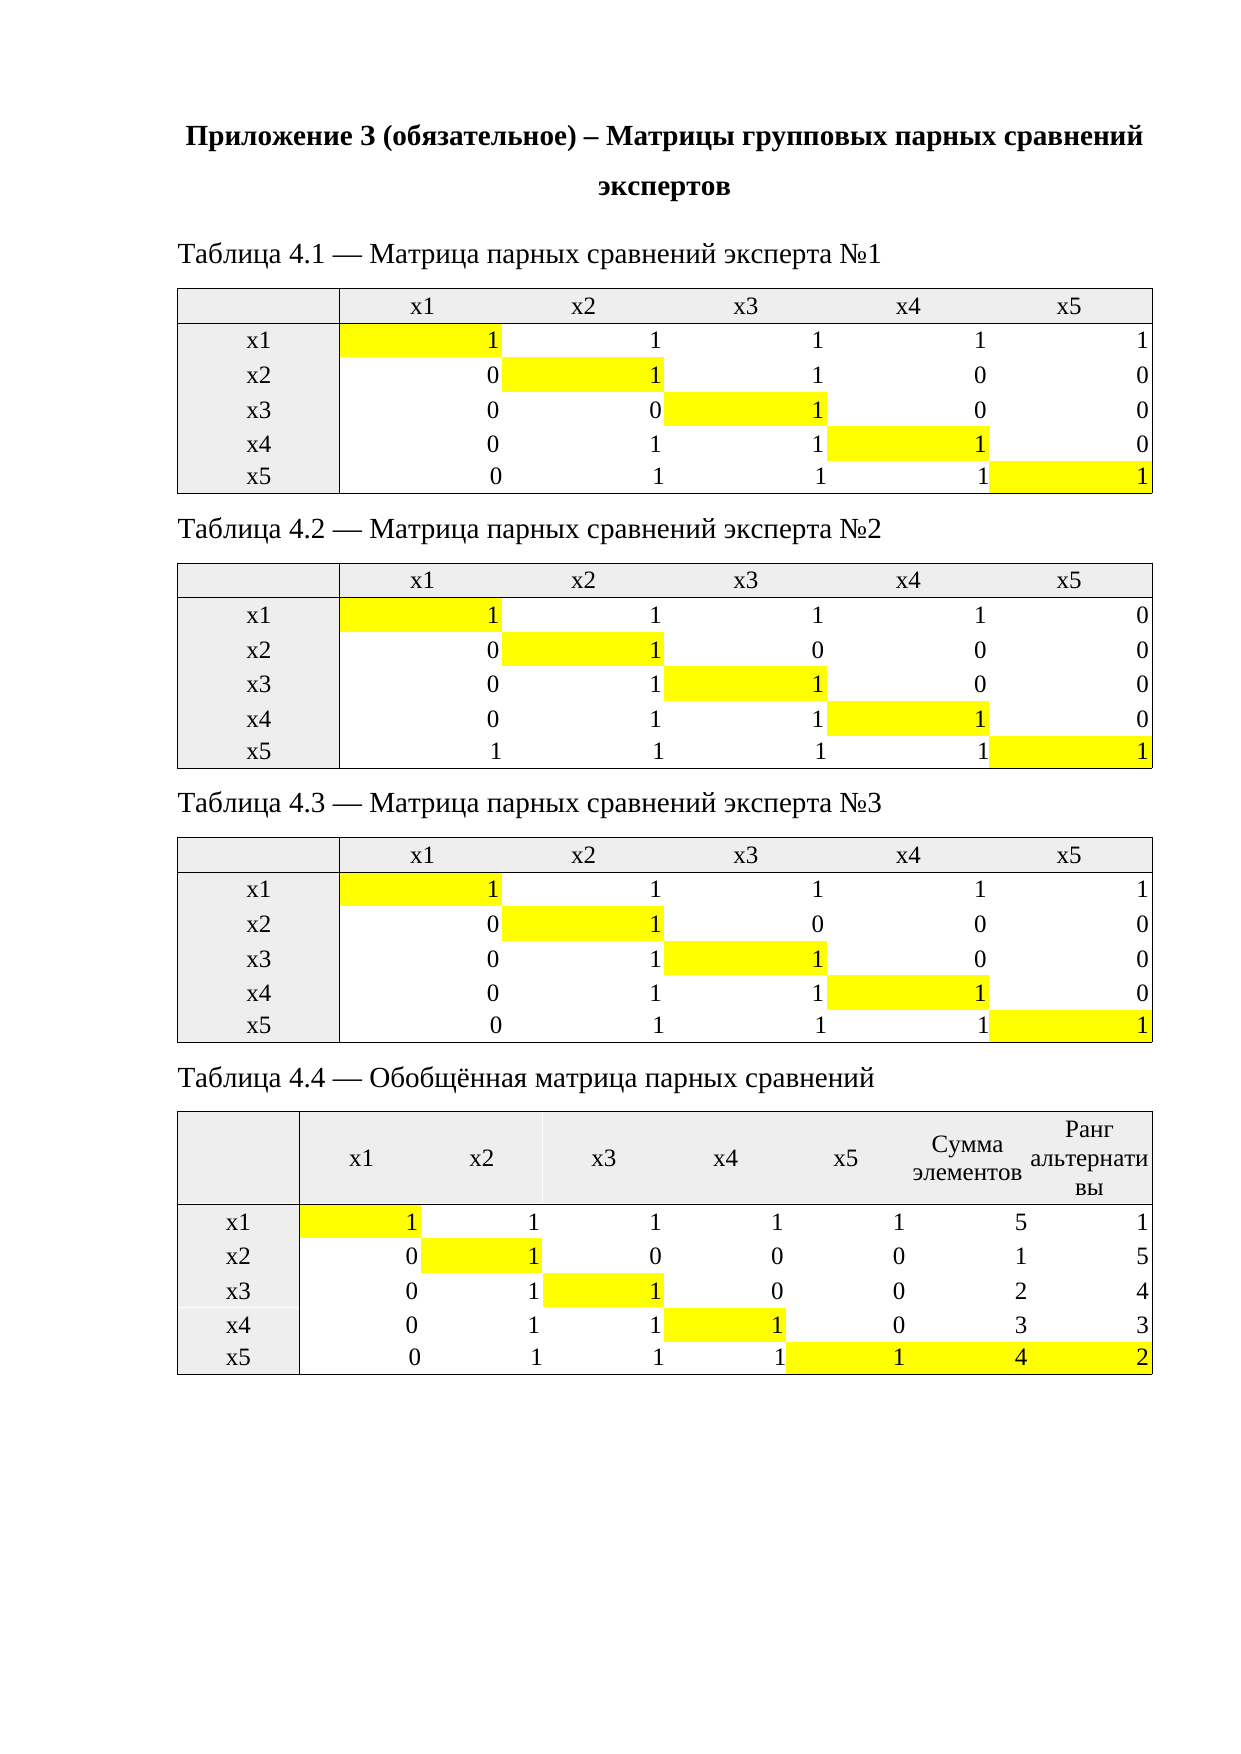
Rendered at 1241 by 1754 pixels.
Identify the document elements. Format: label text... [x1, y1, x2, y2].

table_cell 1 [502, 1010, 664, 1042]
table_cell 0 [989, 975, 1152, 1010]
table_cell 1 [664, 1205, 786, 1238]
table_cell 1 [340, 324, 502, 357]
table_cell 1 [664, 1010, 827, 1042]
table_header x2 [502, 838, 664, 872]
table_cell 1 [502, 975, 664, 1010]
table_header [178, 838, 339, 872]
table_cell 4 [1030, 1273, 1152, 1307]
table_header x4 [827, 289, 989, 323]
table_header x2 [502, 564, 664, 597]
table_header x2 [421, 1112, 542, 1203]
table_cell 0 [664, 1273, 786, 1307]
table_cell 1 [989, 1010, 1152, 1042]
table_cell 1 [664, 1308, 786, 1342]
table_cell 0 [827, 906, 989, 941]
table_cell 1 [421, 1342, 542, 1374]
table_cell 0 [989, 598, 1152, 632]
table_cell 1 [827, 701, 989, 736]
table_cell 0 [989, 632, 1152, 666]
table_cell 1 [664, 873, 827, 906]
table_header x1 [340, 838, 502, 872]
table_cell 1 [543, 1205, 664, 1238]
subtitle Приложение З (обязательное) – Матрицы групповых парных сравнений экспертов [177, 118, 1152, 202]
table_cell 1 [502, 906, 664, 941]
table_header x1 [340, 289, 502, 323]
table_cell 0 [543, 1238, 664, 1273]
table_cell x3 [178, 666, 339, 701]
table_cell 1 [502, 701, 664, 736]
table_cell 3 [908, 1308, 1030, 1342]
table_cell 0 [340, 1010, 502, 1042]
table_cell 1 [664, 426, 827, 461]
table_cell 1 [502, 324, 664, 357]
table_cell x4 [178, 426, 339, 461]
table_cell 1 [664, 598, 827, 632]
table_cell 1 [664, 1342, 786, 1374]
table_cell x2 [178, 357, 339, 392]
table_cell 1 [543, 1273, 664, 1307]
table_cell 0 [827, 666, 989, 701]
table_cell 1 [664, 736, 827, 768]
table_cell 1 [664, 941, 827, 975]
table_cell x4 [178, 975, 339, 1010]
table_cell x5 [178, 461, 339, 493]
table_cell 1 [827, 736, 989, 768]
table_cell x1 [178, 1205, 299, 1238]
table_cell 0 [340, 461, 502, 493]
table_cell 1 [664, 392, 827, 426]
table_cell 0 [989, 906, 1152, 941]
table_cell 0 [989, 357, 1152, 392]
table_cell 0 [340, 357, 502, 392]
table_cell 0 [300, 1342, 421, 1374]
table_cell 0 [664, 632, 827, 666]
table_cell x3 [178, 941, 339, 975]
table_cell 1 [502, 873, 664, 906]
table_cell 1 [340, 873, 502, 906]
table_cell 0 [664, 906, 827, 941]
text Таблица 4.4 — Обобщённая матрица парных сравнений [177, 1060, 1152, 1093]
table_cell 1 [421, 1238, 542, 1273]
table_cell 1 [502, 357, 664, 392]
table_header [178, 1112, 299, 1203]
table_cell 0 [989, 941, 1152, 975]
table_header [178, 289, 339, 323]
table_header x5 [786, 1112, 908, 1203]
table_cell 0 [340, 941, 502, 975]
table_cell x1 [178, 873, 339, 906]
table_cell 1 [989, 873, 1152, 906]
table_cell 1 [502, 941, 664, 975]
table_header x3 [543, 1112, 664, 1203]
table_cell 0 [340, 975, 502, 1010]
table_cell 1 [989, 461, 1152, 493]
table_header x3 [664, 289, 827, 323]
table_header x2 [502, 289, 664, 323]
table_cell 1 [827, 426, 989, 461]
table_cell 1 [664, 324, 827, 357]
table_cell x4 [178, 701, 339, 736]
table_cell x2 [178, 906, 339, 941]
table_cell 5 [1030, 1238, 1152, 1273]
table_header x4 [827, 564, 989, 597]
table_cell 1 [664, 975, 827, 1010]
table_cell 0 [340, 392, 502, 426]
table_header Сумма элементов [908, 1112, 1030, 1203]
table_header x1 [300, 1112, 421, 1203]
table_header x3 [664, 564, 827, 597]
table_cell x2 [178, 632, 339, 666]
table_cell 1 [421, 1273, 542, 1307]
table_cell 0 [340, 632, 502, 666]
table_cell 1 [786, 1205, 908, 1238]
table_cell 1 [989, 736, 1152, 768]
table_cell x4 [178, 1308, 299, 1342]
table_cell 2 [908, 1273, 1030, 1307]
table_cell 0 [827, 392, 989, 426]
table_cell 0 [989, 666, 1152, 701]
table_header x1 [340, 564, 502, 597]
table_cell 0 [502, 392, 664, 426]
table_cell 1 [300, 1205, 421, 1238]
table_cell 1 [827, 975, 989, 1010]
table_header x4 [827, 838, 989, 872]
table_cell x3 [178, 392, 339, 426]
table_cell 1 [543, 1308, 664, 1342]
table_cell 0 [827, 941, 989, 975]
table_cell 0 [664, 1238, 786, 1273]
table_cell x1 [178, 324, 339, 357]
table_cell 0 [989, 392, 1152, 426]
table_cell 2 [1030, 1342, 1152, 1374]
table_cell 1 [664, 701, 827, 736]
table_cell 1 [502, 632, 664, 666]
table_cell 5 [908, 1205, 1030, 1238]
table_cell 0 [340, 906, 502, 941]
table_cell x5 [178, 1342, 299, 1374]
table_cell 1 [827, 1010, 989, 1042]
table_header Ранг альтернативы [1030, 1112, 1152, 1203]
table_cell 0 [300, 1238, 421, 1273]
table_cell 1 [543, 1342, 664, 1374]
text Таблица 4.1 — Матрица парных сравнений эксперта №1 [177, 237, 1152, 270]
table_header [178, 564, 339, 597]
table_cell 1 [827, 324, 989, 357]
table_cell 3 [1030, 1308, 1152, 1342]
table_cell 1 [1030, 1205, 1152, 1238]
table_header x5 [989, 838, 1152, 872]
table_cell 0 [827, 357, 989, 392]
table_header x4 [664, 1112, 786, 1203]
table_cell 4 [908, 1342, 1030, 1374]
table_cell 1 [502, 666, 664, 701]
table_cell 1 [908, 1238, 1030, 1273]
table_cell 1 [502, 461, 664, 493]
table_cell 1 [502, 598, 664, 632]
table_cell 1 [664, 461, 827, 493]
table_cell 1 [827, 598, 989, 632]
table_cell 1 [827, 873, 989, 906]
table_cell x3 [178, 1273, 299, 1307]
table_cell x2 [178, 1238, 299, 1273]
table_cell 0 [786, 1308, 908, 1342]
table_cell 0 [989, 701, 1152, 736]
text Таблица 4.3 — Матрица парных сравнений эксперта №3 [177, 786, 1152, 819]
table_header x5 [989, 564, 1152, 597]
table_cell 0 [827, 632, 989, 666]
text Таблица 4.2 — Матрица парных сравнений эксперта №2 [177, 511, 1152, 544]
table_cell 1 [664, 357, 827, 392]
table_cell 1 [421, 1205, 542, 1238]
table_cell 0 [340, 701, 502, 736]
table_cell 0 [340, 426, 502, 461]
table_cell 0 [300, 1273, 421, 1307]
table_cell x1 [178, 598, 339, 632]
table_cell 1 [502, 426, 664, 461]
table_cell x5 [178, 736, 339, 768]
table_cell 0 [786, 1273, 908, 1307]
table_cell 1 [421, 1308, 542, 1342]
table_cell 1 [340, 598, 502, 632]
table_cell 1 [664, 666, 827, 701]
table_cell 0 [340, 666, 502, 701]
table_cell x5 [178, 1010, 339, 1042]
table_cell 1 [786, 1342, 908, 1374]
table_cell 0 [989, 426, 1152, 461]
table_cell 1 [340, 736, 502, 768]
table_cell 0 [786, 1238, 908, 1273]
table_cell 1 [989, 324, 1152, 357]
table_cell 1 [827, 461, 989, 493]
table_header x5 [989, 289, 1152, 323]
table_header x3 [664, 838, 827, 872]
table_cell 0 [300, 1308, 421, 1342]
table_cell 1 [502, 736, 664, 768]
